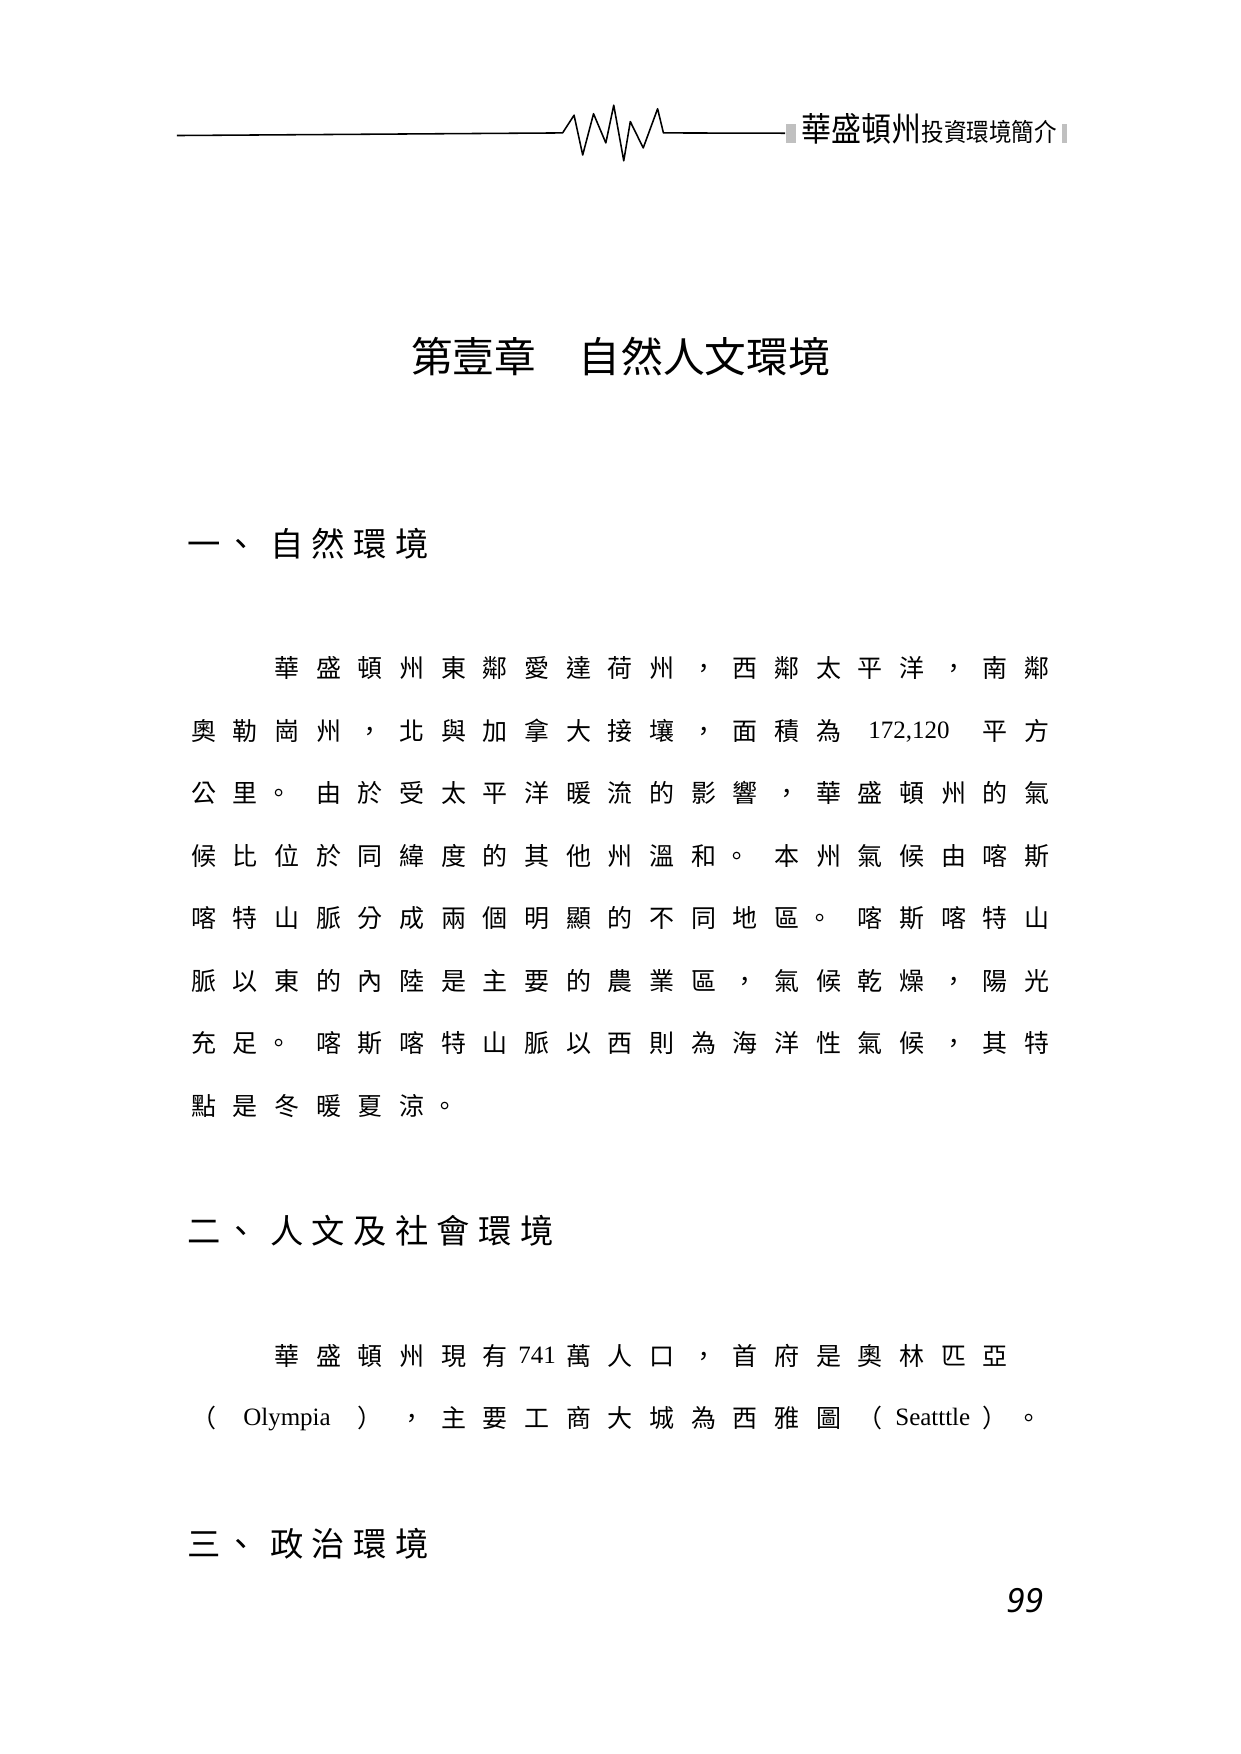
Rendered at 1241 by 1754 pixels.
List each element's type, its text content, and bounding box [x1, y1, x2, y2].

text 華盛頓州現有741萬人口，首府是奧林匹亞（Olympia），主要工商大城為西雅圖（Seatttle）。 [183, 1313, 1058, 1438]
text 一、自然環境 [183, 500, 1058, 563]
text 二、人文及社會環境 [183, 1188, 1058, 1250]
text 第壹章 自然人文環境 [183, 313, 1058, 375]
text 三、政治環境 [183, 1500, 1058, 1563]
text 華盛頓州東鄰愛達荷州，西鄰太平洋，南鄰奧勒崗州，北與加拿大接壤，面積為172,120 平方公里。由於受太平洋暖流的影響，華盛頓州的氣候比位於同緯度的其他州溫和。本州氣候由喀斯喀特山脈分成兩個明顯的不同地區。喀斯喀特山脈以東的內陸是主要的農業區，氣候乾燥，陽光充足。喀斯喀特山脈以西則為海洋性氣候，其特點是冬暖夏涼。 [183, 625, 1058, 1125]
